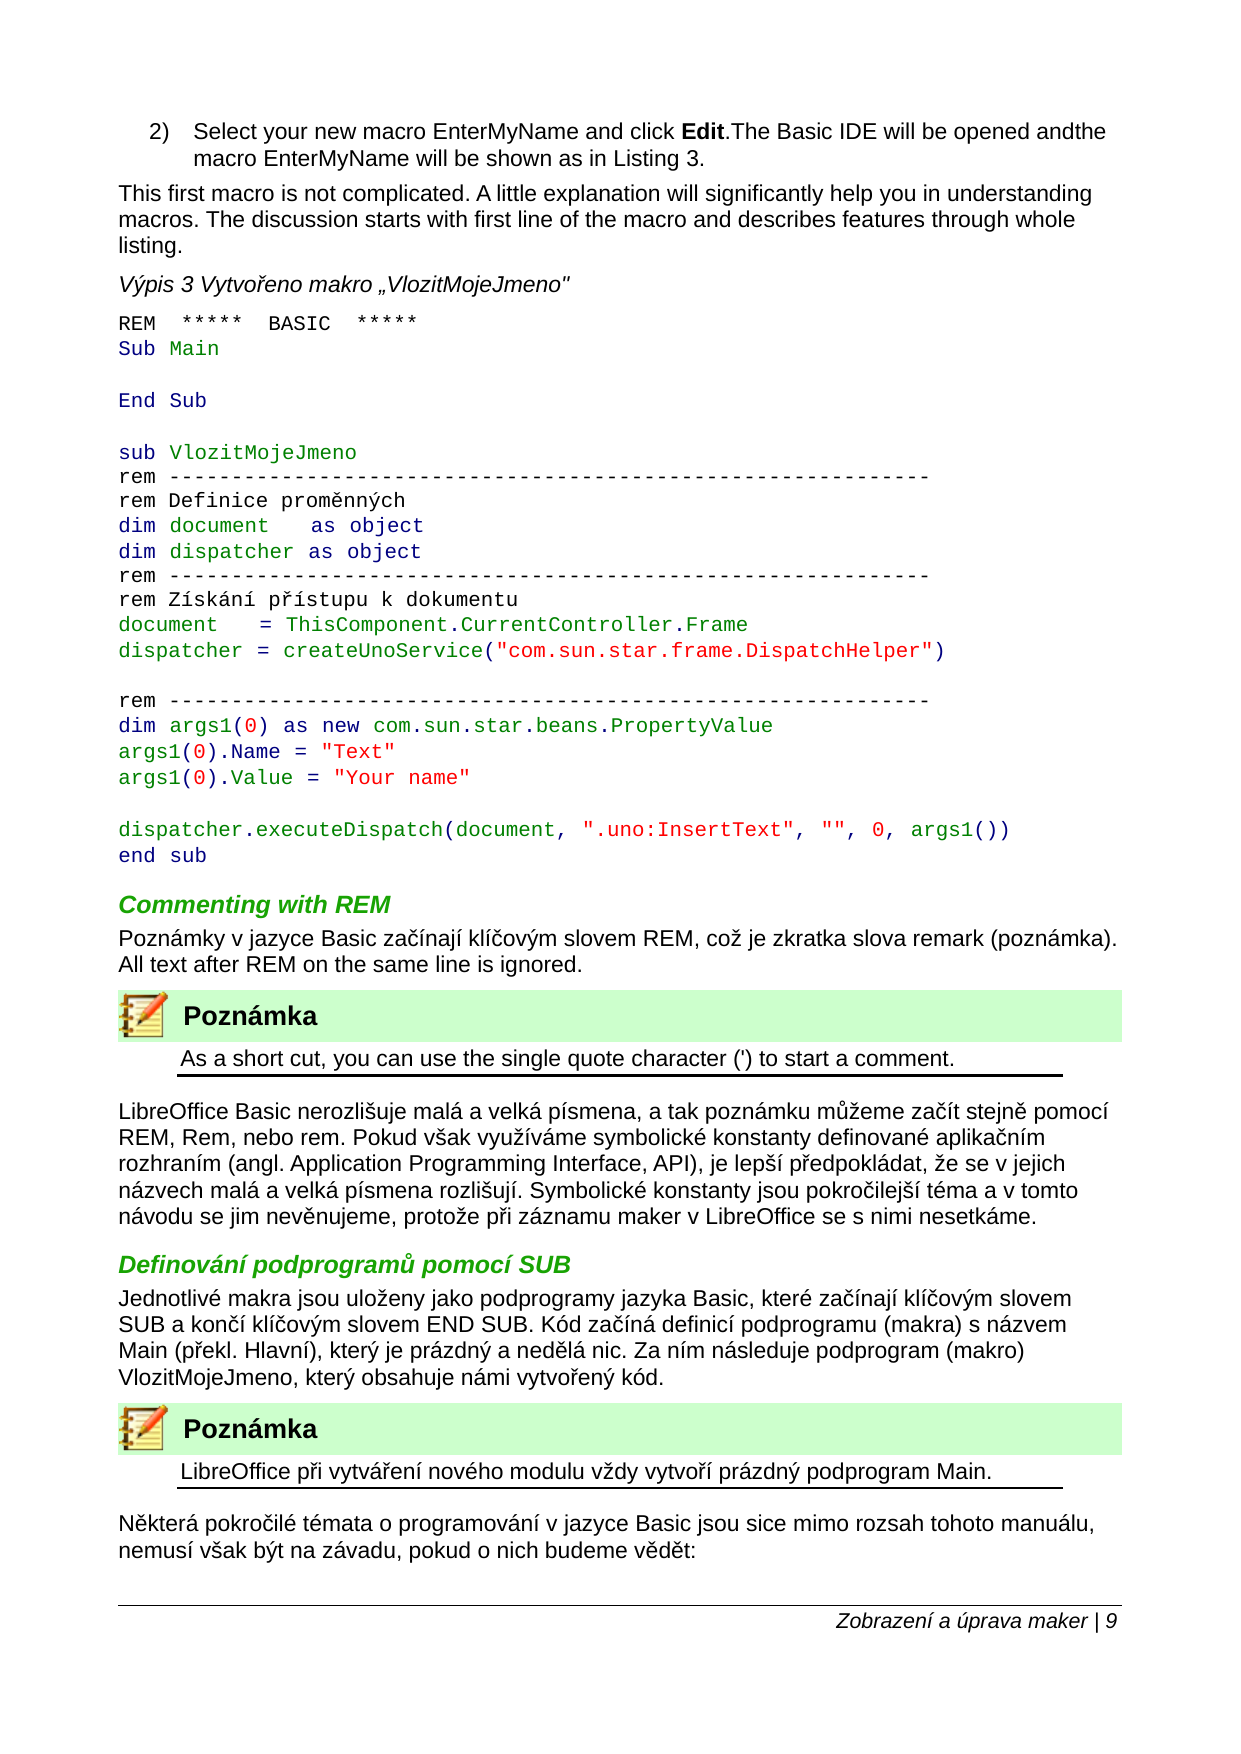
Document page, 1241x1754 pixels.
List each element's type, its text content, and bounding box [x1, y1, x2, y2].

text End Sub [118, 388, 1122, 414]
subtitle Poznámka [118, 1403, 1122, 1455]
text LibreOffice při vytváření nového modulu vždy vytvoří prázdný podprogram Main. [177, 1455, 1063, 1487]
text REM ***** BASIC ***** [118, 313, 1122, 336]
text sub VlozitMojeJmeno [118, 440, 1122, 466]
text Výpis 3 Vytvořeno makro „VlozitMojeJmeno" [118, 271, 1122, 298]
text Poznámky v jazyce Basic začínají klíčovým slovem REM, což je zkratka slova remark (poznámka). All text after REM on the same line is ignored. [118, 925, 1122, 977]
text dim args1(0) as new com.sun.star.beans.PropertyValue [118, 714, 1122, 740]
picture [119, 1403, 170, 1454]
subtitle Definování podprogramů pomocí SUB [118, 1250, 1122, 1279]
text rem ------------------------------------------------------------- [118, 565, 1122, 589]
text rem ------------------------------------------------------------- [118, 690, 1122, 714]
text document = ThisComponent.CurrentController.Frame [118, 612, 1122, 638]
subtitle Poznámka [118, 990, 1122, 1042]
text args1(0).Value = "Your name" [118, 766, 1122, 792]
text Některá pokročilé témata o programování v jazyce Basic jsou sice mimo rozsah tohoto manuálu, nemusí však být na závadu, pokud o nich budeme vědět: [118, 1510, 1122, 1563]
text dim dispatcher as object [118, 539, 1122, 565]
text Jednotlivé makra jsou uloženy jako podprogramy jazyka Basic, které začínají klíčovým slovem SUB a končí klíčovým slovem END SUB. Kód začíná definicí podprogramu (makra) s názvem Main (překl. Hlavní), který je prázdný a nedělá nic. Za ním následuje podprogram (makro) VlozitMojeJmeno, který obsahuje námi vytvořený kód. [118, 1285, 1122, 1390]
text dim document as object [118, 513, 1122, 539]
text end sub [118, 843, 1122, 869]
subtitle Commenting with REM [118, 890, 1122, 919]
text This first macro is not complicated. A little explanation will significantly help you in understanding macros. The discussion starts with first line of the macro and describes features through whole listing. [118, 180, 1122, 259]
text LibreOffice Basic nerozlišuje malá a velká písmena, a tak poznámku můžeme začít stejně pomocí REM, Rem, nebo rem. Pokud však využíváme symbolické konstanty definované aplikačním rozhraním (angl. Application Programming Interface, API), je lepší předpokládat, že se v jejich názvech malá a velká písmena rozlišují. Symbolické konstanty jsou pokročilejší téma a v tomto návodu se jim nevěnujeme, protože při záznamu maker v LibreOffice se s nimi nesetkáme. [118, 1098, 1122, 1229]
text rem ------------------------------------------------------------- [118, 466, 1122, 489]
text As a short cut, you can use the single quote character (') to start a comment. [177, 1042, 1063, 1074]
picture [119, 990, 170, 1041]
text rem Získání přístupu k dokumentu [118, 589, 1122, 612]
list Select your new macro EnterMyName and click Edit.The Basic IDE will be opened andthe macro EnterMyName will be shown as in Listing 3. [169, 118, 1122, 171]
text dispatcher = createUnoService("com.sun.star.frame.DispatchHelper") [118, 638, 1122, 664]
text rem Definice proměnných [118, 489, 1122, 513]
text Sub Main [118, 336, 1122, 362]
text dispatcher.executeDispatch(document, ".uno:InsertText", "", 0, args1()) [118, 818, 1122, 843]
text args1(0).Name = "Text" [118, 740, 1122, 766]
